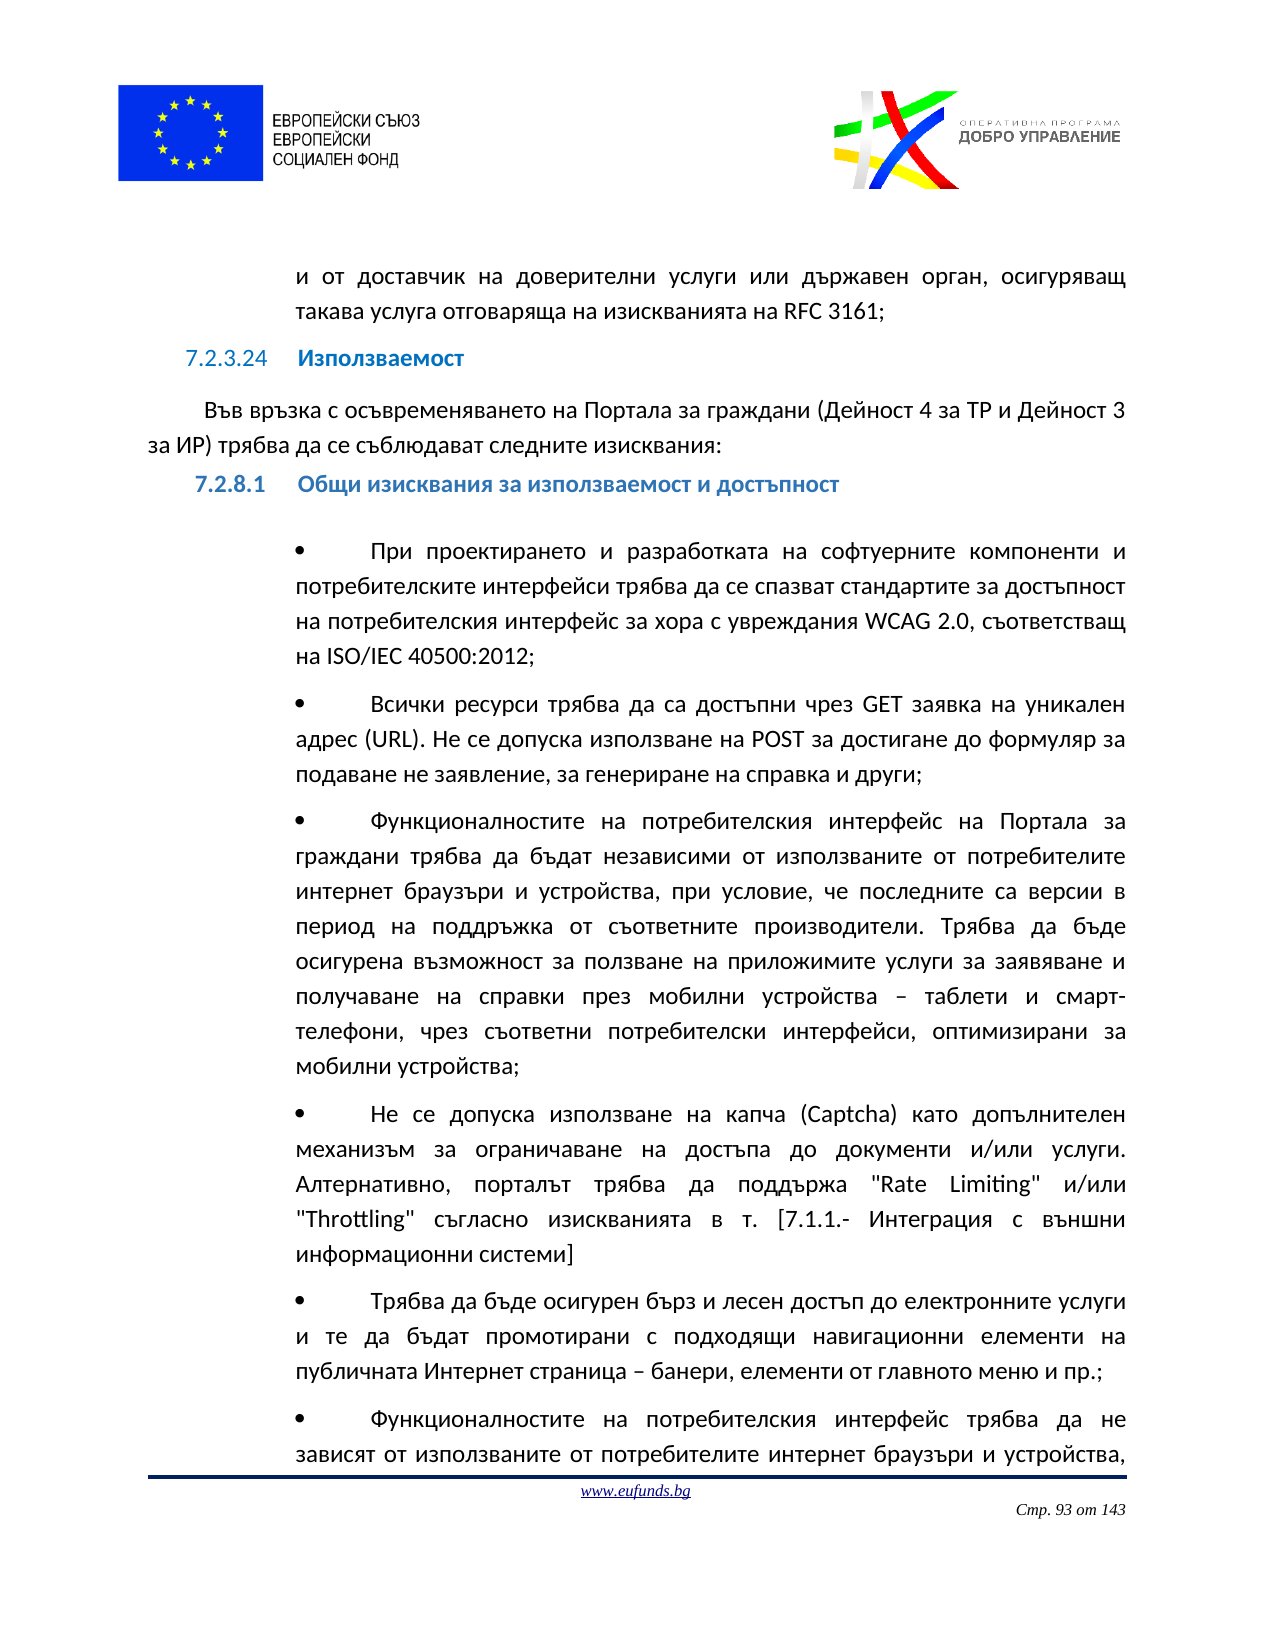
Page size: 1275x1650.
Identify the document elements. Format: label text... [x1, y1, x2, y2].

subtitle Използваемост [185, 342, 1127, 373]
text Във връзка с осъвременяването на Портала за граждани (Дейност 4 за ТР и Дейност 3 за ИР) трябва да се съблюдават следните изисквания: [148, 394, 1127, 459]
list и от доставчик на доверителни услуги или държавен орган, осигуряващ такава услуга отговаряща на изискванията на RFC 3161; [295, 260, 1127, 325]
list Всички ресурси трябва да са достъпни чрез GET заявка на уникален адрес (URL). Не се допуска използване на POST за достигане до формуляр за подаване не заявление, за генериране на справка и други; [295, 688, 1127, 788]
list Функционалностите на потребителския интерфейс на Портала за граждани трябва да бъдат независими от използваните от потребителите интернет браузъри и устройства, при условие, че последните са версии в период на поддръжка от съответните производители. Трябва да бъде осигурена възможност за ползване на приложимите услуги за заявяване и получаване на справки през мобилни устройства – таблети и смарт-телефони, чрез съответни потребителски интерфейси, оптимизирани за мобилни устройства; [295, 805, 1127, 1081]
list Функционалностите на потребителския интерфейс трябва да не зависят от използваните от потребителите интернет браузъри и устройства, [295, 1403, 1127, 1468]
list При проектирането и разработката на софтуерните компоненти и потребителските интерфейси трябва да се спазват стандартите за достъпност на потребителския интерфейс за хора с увреждания WCAG 2.0, съответстващ на ISO/IEC 40500:2012; [295, 535, 1127, 671]
list Трябва да бъде осигурен бърз и лесен достъп до електронните услуги и те да бъдат промотирани с подходящи навигационни елементи на публичната Интернет страница – банери, елементи от главното меню и пр.; [295, 1285, 1127, 1386]
subtitle Общи изисквания за използваемост и достъпност [148, 468, 1127, 499]
list Не се допуска използване на капча (Captcha) като допълнителен механизъм за ограничаване на достъпа до документи и/или услуги. Алтернативно, порталът трябва да поддържа "Rate Limiting" и/или "Throttling" съгласно изискванията в т. [7.1.1.- Интеграция с външни информационни системи] [295, 1098, 1127, 1268]
